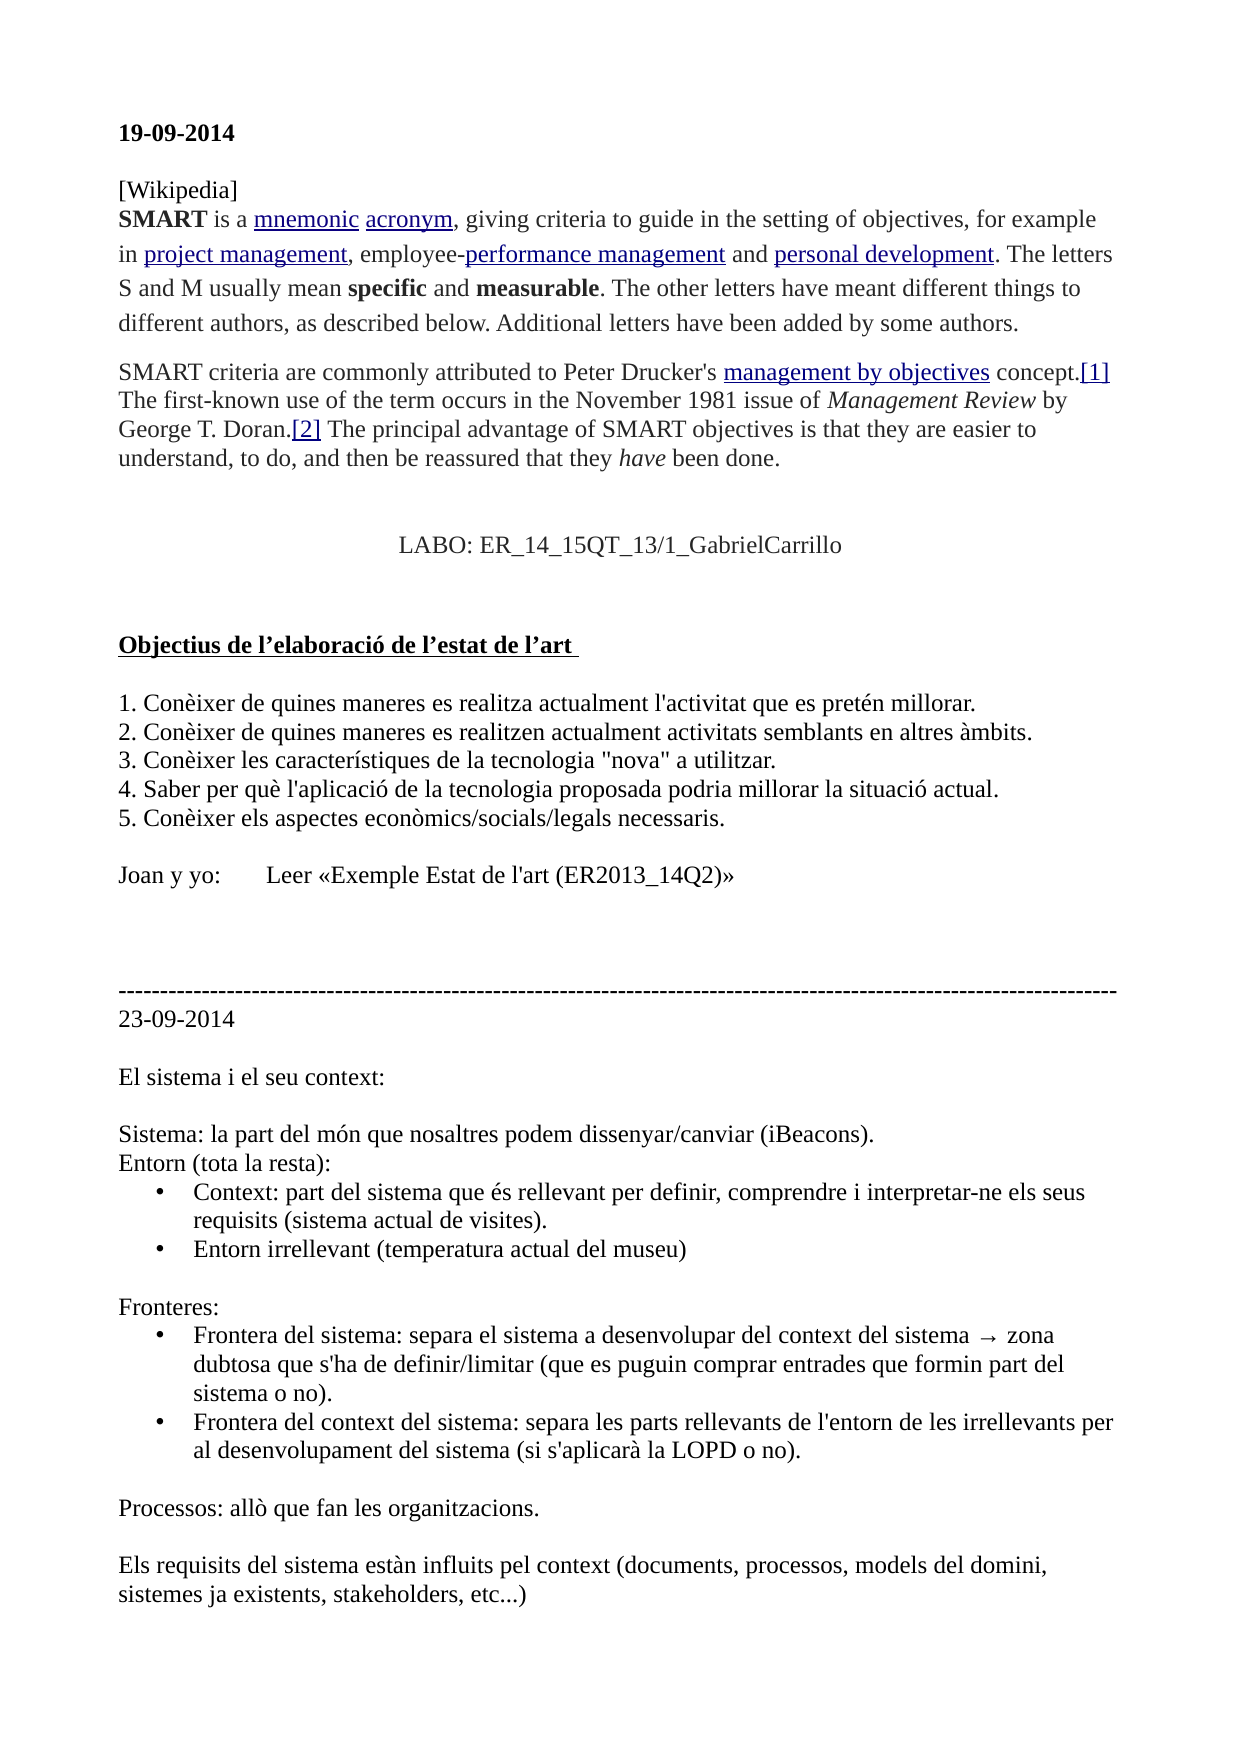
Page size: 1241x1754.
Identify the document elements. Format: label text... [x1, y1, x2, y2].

text Fronteres: [118, 1292, 1122, 1321]
text 2. Conèixer de quines maneres es realitzen actualment activitats semblants en altres àmbits. [118, 717, 1122, 746]
list Frontera del sistema: separa el sistema a desenvolupar del context del sistema → zona dubtosa que s'ha de definir/limitar (que es puguin comprar entrades que formin part del sistema o no). [156, 1321, 1122, 1407]
list Context: part del sistema que és rellevant per definir, comprendre i interpretar-ne els seus requisits (sistema actual de visites). [156, 1177, 1122, 1234]
text 3. Conèixer les característiques de la tecnologia "nova" a utilitzar. [118, 746, 1122, 774]
text 19-09-2014 [118, 118, 1122, 147]
text Objectius de l’elaboració de l’estat de l’art [118, 631, 1122, 659]
text [Wikipedia] [118, 176, 1122, 204]
text 4. Saber per què l'aplicació de la tecnologia proposada podria millorar la situació actual. [118, 774, 1122, 803]
text LABO: ER_14_15QT_13/1_GabrielCarrillo [118, 530, 1122, 558]
text SMART criteria are commonly attributed to Peter Drucker's management by objectives concept.[1] The first-known use of the term occurs in the November 1981 issue of Management Review by George T. Doran.[2] The principal advantage of SMART objectives is that they are easier to understand, to do, and then be reassured that they have been done. [118, 357, 1122, 472]
text 1. Conèixer de quines maneres es realitza actualment l'activitat que es pretén millorar. [118, 688, 1122, 717]
text El sistema i el seu context: [118, 1062, 1122, 1091]
text 23-09-2014 [118, 1004, 1122, 1033]
text ------------------------------------------------------------------------------------------------------------------------ [118, 976, 1122, 1004]
list Entorn irrellevant (temperatura actual del museu) [156, 1234, 1122, 1263]
text Entorn (tota la resta): [118, 1148, 1122, 1177]
text Els requisits del sistema estàn influits pel context (documents, processos, models del domini, sistemes ja existents, stakeholders, etc...) [118, 1551, 1122, 1608]
text 5. Conèixer els aspectes econòmics/socials/legals necessaris. [118, 803, 1122, 832]
text SMART is a mnemonic acronym, giving criteria to guide in the setting of objectives, for example in project management, employee-performance management and personal development. The letters S and M usually mean specific and measurable. The other letters have meant different things to different authors, as described below. Additional letters have been added by some authors. [118, 204, 1122, 337]
text Sistema: la part del món que nosaltres podem dissenyar/canviar (iBeacons). [118, 1119, 1122, 1148]
list Frontera del context del sistema: separa les parts rellevants de l'entorn de les irrellevants per al desenvolupament del sistema (si s'aplicarà la LOPD o no). [156, 1407, 1122, 1464]
text Joan y yo: Leer «Exemple Estat de l'art (ER2013_14Q2)» [118, 861, 1122, 889]
text Processos: allò que fan les organitzacions. [118, 1493, 1122, 1522]
